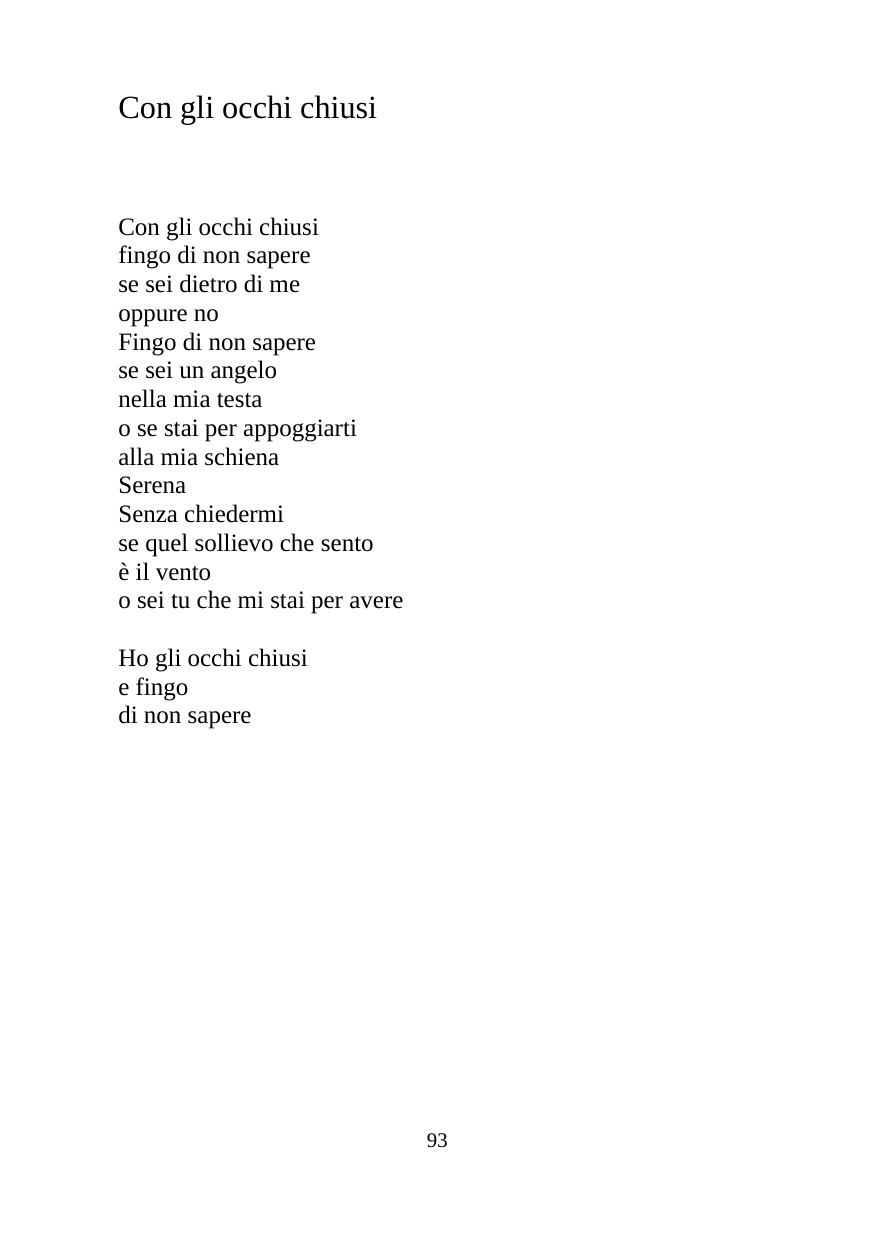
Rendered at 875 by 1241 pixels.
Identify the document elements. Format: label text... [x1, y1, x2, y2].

text Con gli occhi chiusi fingo di non sapere se sei dietro di me oppure no Fingo di non sapere se sei un angelo nella mia testa o se stai per appoggiarti alla mia schiena [118, 126, 786, 471]
text Serena Senza chiedermi se quel sollievo che sento è il vento o sei tu che mi stai per avere [118, 471, 786, 614]
subtitle Con gli occhi chiusi [118, 88, 786, 126]
text Ho gli occhi chiusi e fingo di non sapere [118, 614, 786, 729]
